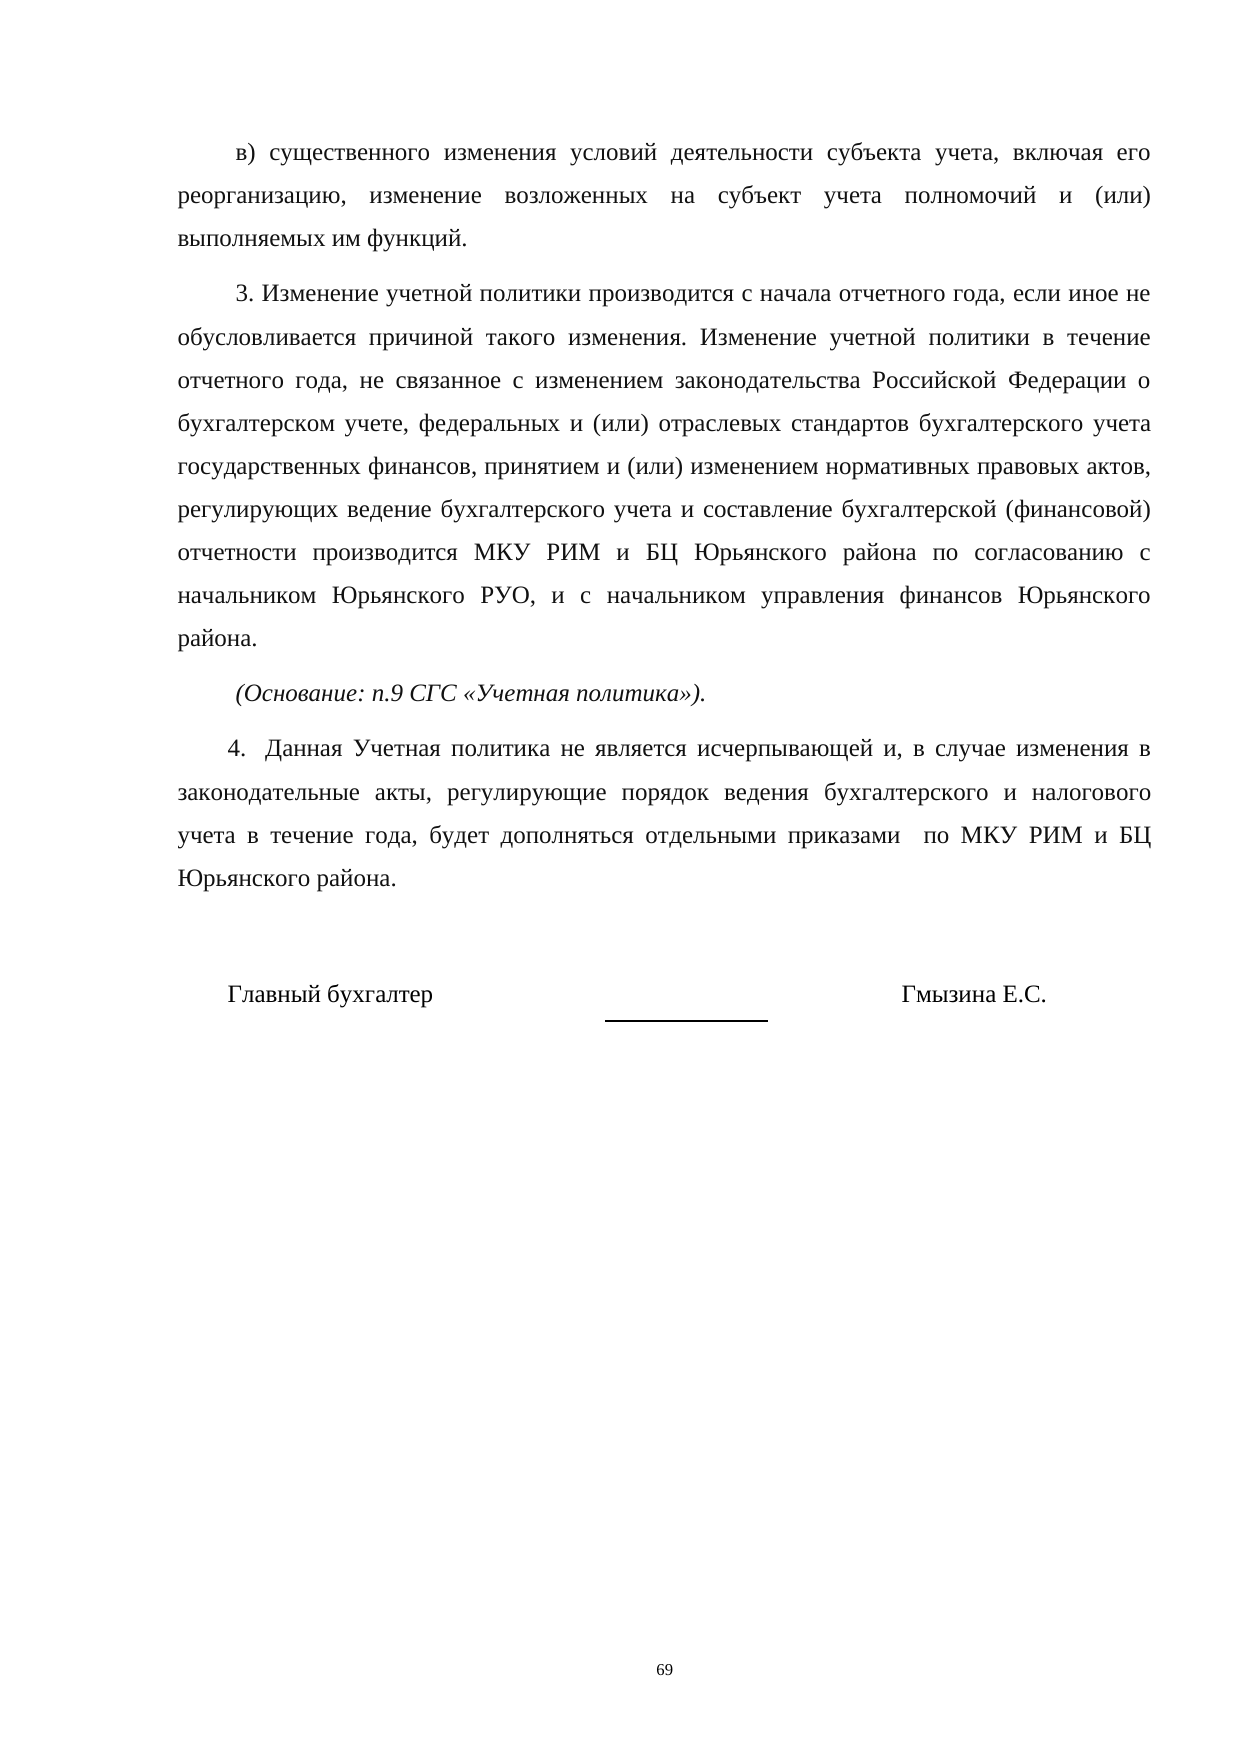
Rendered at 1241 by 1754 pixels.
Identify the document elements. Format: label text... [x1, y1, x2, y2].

text 3. Изменение учетной политики производится с начала отчетного года, если иное не обусловливается причиной такого изменения. Изменение учетной политики в течение отчетного года, не связанное с изменением законодательства Российской Федерации о бухгалтерском учете, федеральных и (или) отраслевых стандартов бухгалтерского учета государственных финансов, принятием и (или) изменением нормативных правовых актов, регулирующих ведение бухгалтерского учета и составление бухгалтерской (финансовой) отчетности производится МКУ РИМ и БЦ Юрьянского района по согласованию с начальником Юрьянского РУО, и с начальником управления финансов Юрьянского района. [177, 278, 1152, 652]
text (Основание: п.9 СГС «Учетная политика»). [177, 678, 1152, 707]
text в) существенного изменения условий деятельности субъекта учета, включая его реорганизацию, изменение возложенных на субъект учета полномочий и (или) выполняемых им функций. [177, 137, 1152, 252]
table_header Главный бухгалтер [171, 967, 605, 1020]
table_header Гмызина Е.С. [768, 967, 1048, 1020]
table_header [605, 967, 768, 1020]
text 4. Данная Учетная политика не является исчерпывающей и, в случае изменения в законодательные акты, регулирующие порядок ведения бухгалтерского и налогового учета в течение года, будет дополняться от­дельными приказами по МКУ РИМ и БЦ Юрьянского района. [177, 733, 1152, 892]
